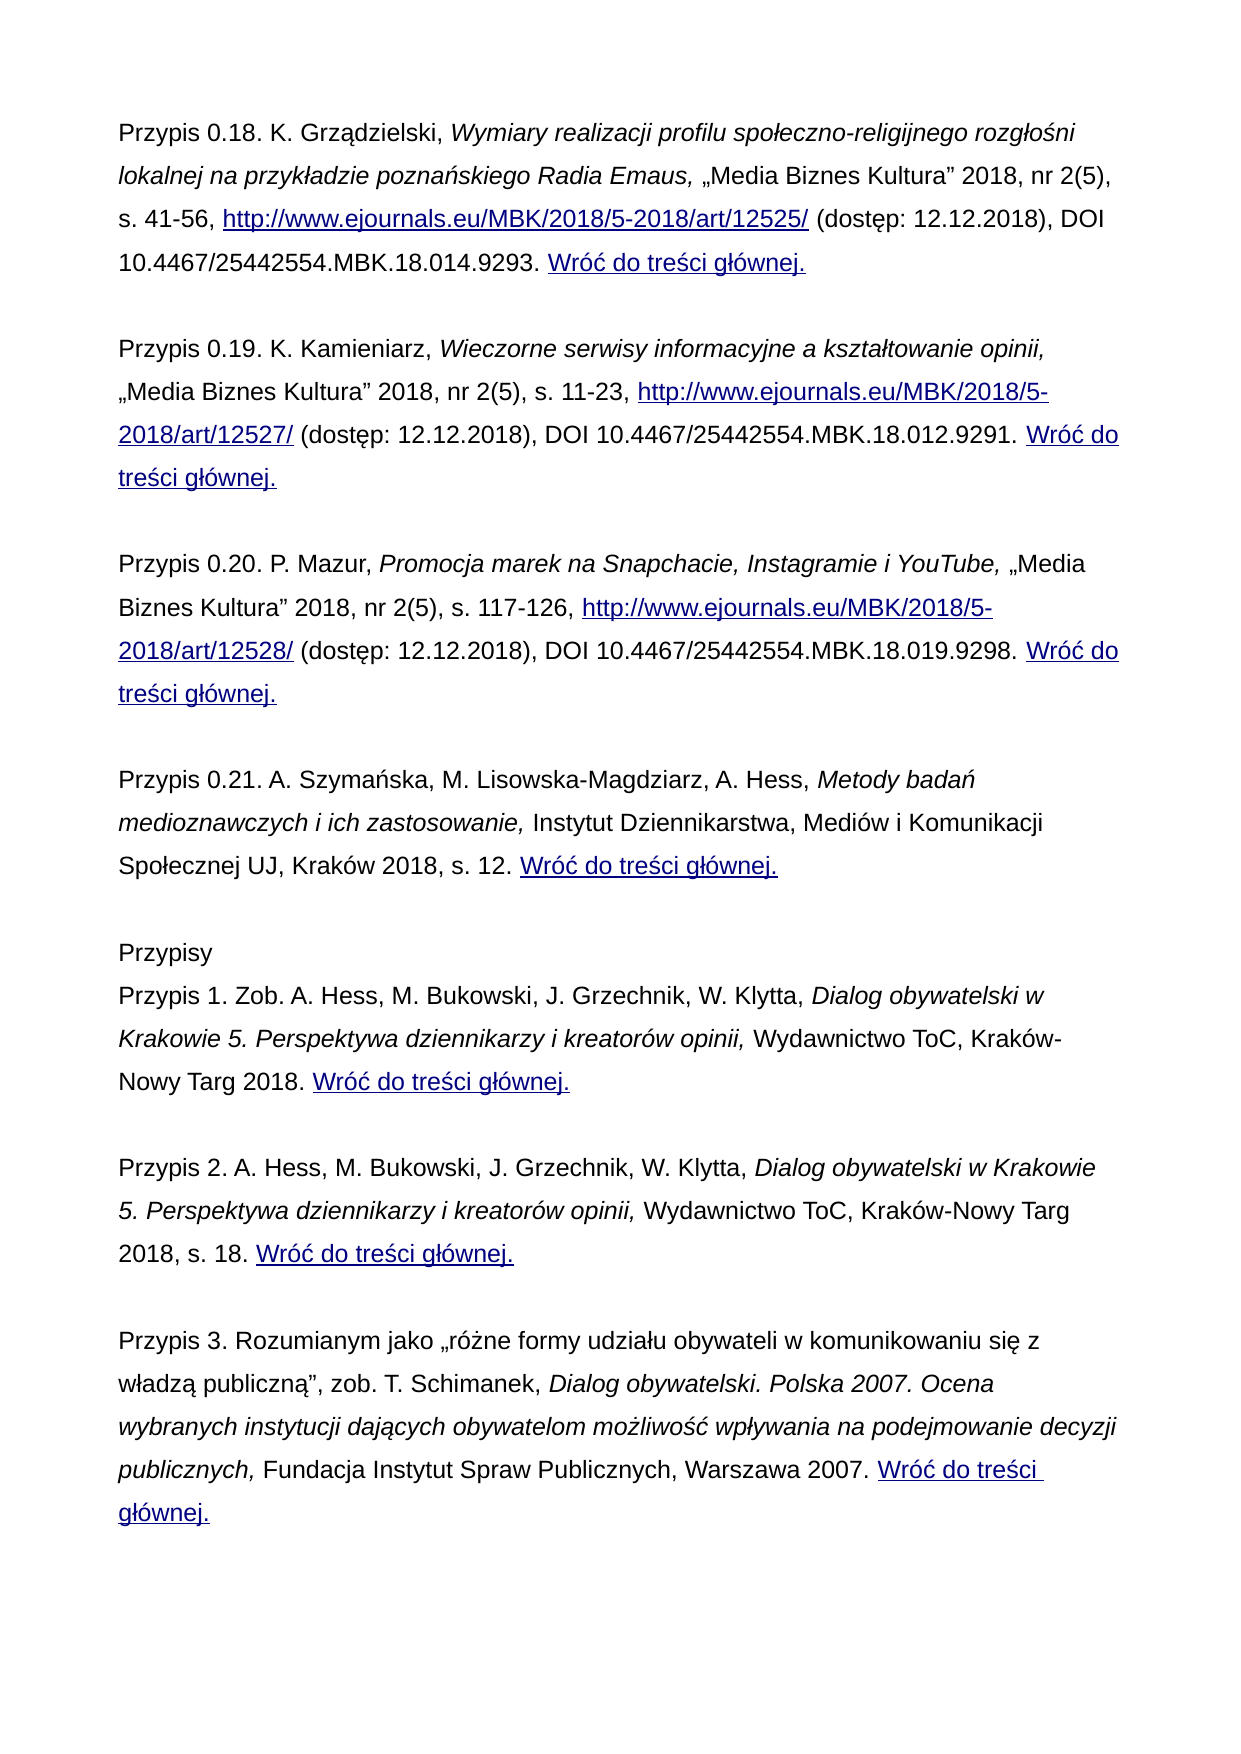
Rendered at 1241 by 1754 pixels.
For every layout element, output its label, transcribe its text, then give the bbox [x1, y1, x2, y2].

text Przypis 2. A. Hess, M. Bukowski, J. Grzechnik, W. Klytta, Dialog obywatelski w Krakowie 5. Perspektywa dziennikarzy i kreatorów opinii, Wydawnictwo ToC, Kraków-Nowy Targ 2018, s. 18. Wróć do treści głównej. [118, 1153, 1122, 1268]
text Przypis 0.19. K. Kamieniarz, Wieczorne serwisy informacyjne a kształtowanie opinii, „Media Biznes Kultura” 2018, nr 2(5), s. 11-23, http://www.ejournals.eu/MBK/2018/5-2018/art/12527/ (dostęp: 12.12.2018), DOI 10.4467/25442554.MBK.18.012.9291. Wróć do treści głównej. [118, 334, 1122, 492]
text Przypis 0.20. P. Mazur, Promocja marek na Snapchacie, Instagramie i YouTube, „Media Biznes Kultura” 2018, nr 2(5), s. 117-126, http://www.ejournals.eu/MBK/2018/5-2018/art/12528/ (dostęp: 12.12.2018), DOI 10.4467/25442554.MBK.18.019.9298. Wróć do treści głównej. [118, 549, 1122, 707]
text Przypis 1. Zob. A. Hess, M. Bukowski, J. Grzechnik, W. Klytta, Dialog obywatelski w Krakowie 5. Perspektywa dziennikarzy i kreatorów opinii, Wydawnictwo ToC, Kraków-Nowy Targ 2018. Wróć do treści głównej. [118, 981, 1122, 1096]
subtitle Przypisy [118, 937, 1122, 966]
text Przypis 0.18. K. Grządzielski, Wymiary realizacji profilu społeczno-religijnego rozgłośni lokalnej na przykładzie poznańskiego Radia Emaus, „Media Biznes Kultura” 2018, nr 2(5), s. 41-56, http://www.ejournals.eu/MBK/2018/5-2018/art/12525/ (dostęp: 12.12.2018), DOI 10.4467/25442554.MBK.18.014.9293. Wróć do treści głównej. [118, 118, 1122, 276]
text Przypis 0.21. A. Szymańska, M. Lisowska-Magdziarz, A. Hess, Metody badań medioznawczych i ich zastosowanie, Instytut Dziennikarstwa, Mediów i Komunikacji Społecznej UJ, Kraków 2018, s. 12. Wróć do treści głównej. [118, 765, 1122, 880]
text Przypis 3. Rozumianym jako „różne formy udziału obywateli w komunikowaniu się z władzą publiczną”, zob. T. Schimanek, Dialog obywatelski. Polska 2007. Ocena wybranych instytucji dających obywatelom możliwość wpływania na podejmowanie decyzji publicznych, Fundacja Instytut Spraw Publicznych, Warszawa 2007. Wróć do treści głównej. [118, 1326, 1122, 1527]
